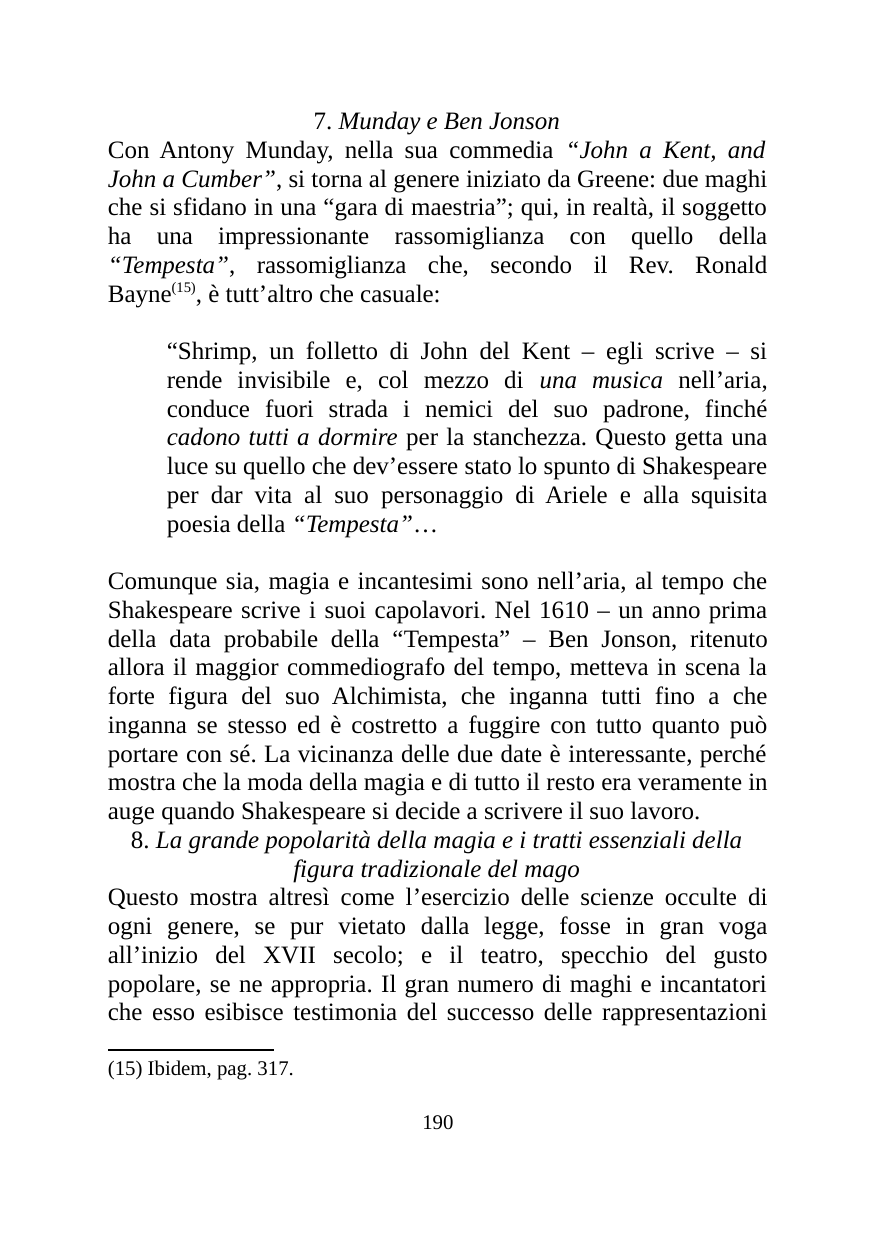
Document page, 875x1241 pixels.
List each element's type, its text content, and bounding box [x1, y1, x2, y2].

subtitle 7. Munday e Ben Jonson [108, 106, 768, 135]
text “Shrimp, un folletto di John del Kent – egli scrive – si rende invisibile e, col mezzo di una musica nell’aria, conduce fuori strada i nemici del suo padrone, finché cadono tutti a dormire per la stanchezza. Questo getta una luce su quello che dev’essere stato lo spunto di Shakespeare per dar vita al suo personaggio di Ariele e alla squisita poesia della “Tempesta”… [167, 336, 768, 537]
subtitle 8. La grande popolarità della magia e i tratti essenziali della figura tradizionale del mago [108, 825, 768, 882]
text Ibidem, pag. 317. [108, 1056, 768, 1080]
text Questo mostra altresì come l’esercizio delle scienze occulte di ogni genere, se pur vietato dalla legge, fosse in gran voga all’inizio del XVII secolo; e il teatro, specchio del gusto popolare, se ne appropria. Il gran numero di maghi e incantatori che esso esibisce testimonia del successo delle rappresentazioni [108, 882, 768, 1026]
text Comunque sia, magia e incantesimi sono nell’aria, al tempo che Shakespeare scrive i suoi capolavori. Nel 1610 – un anno prima della data probabile della “Tempesta” – Ben Jonson, ritenuto allora il maggior commediografo del tempo, metteva in scena la forte figura del suo Alchimista, che inganna tutti fino a che inganna se stesso ed è costretto a fuggire con tutto quanto può portare con sé. La vicinanza delle due date è interessante, perché mostra che la moda della magia e di tutto il resto era veramente in auge quando Shakespeare si decide a scrivere il suo lavoro. [108, 566, 768, 825]
text Con Antony Munday, nella sua commedia “John a Kent, and John a Cumber”, si torna al genere iniziato da Greene: due maghi che si sfidano in una “gara di maestria”; qui, in realtà, il soggetto ha una impressionante rassomiglianza con quello della “Tempesta”, rassomiglianza che, secondo il Rev. Ronald Bayne, è tutt’altro che casuale: [108, 135, 768, 307]
